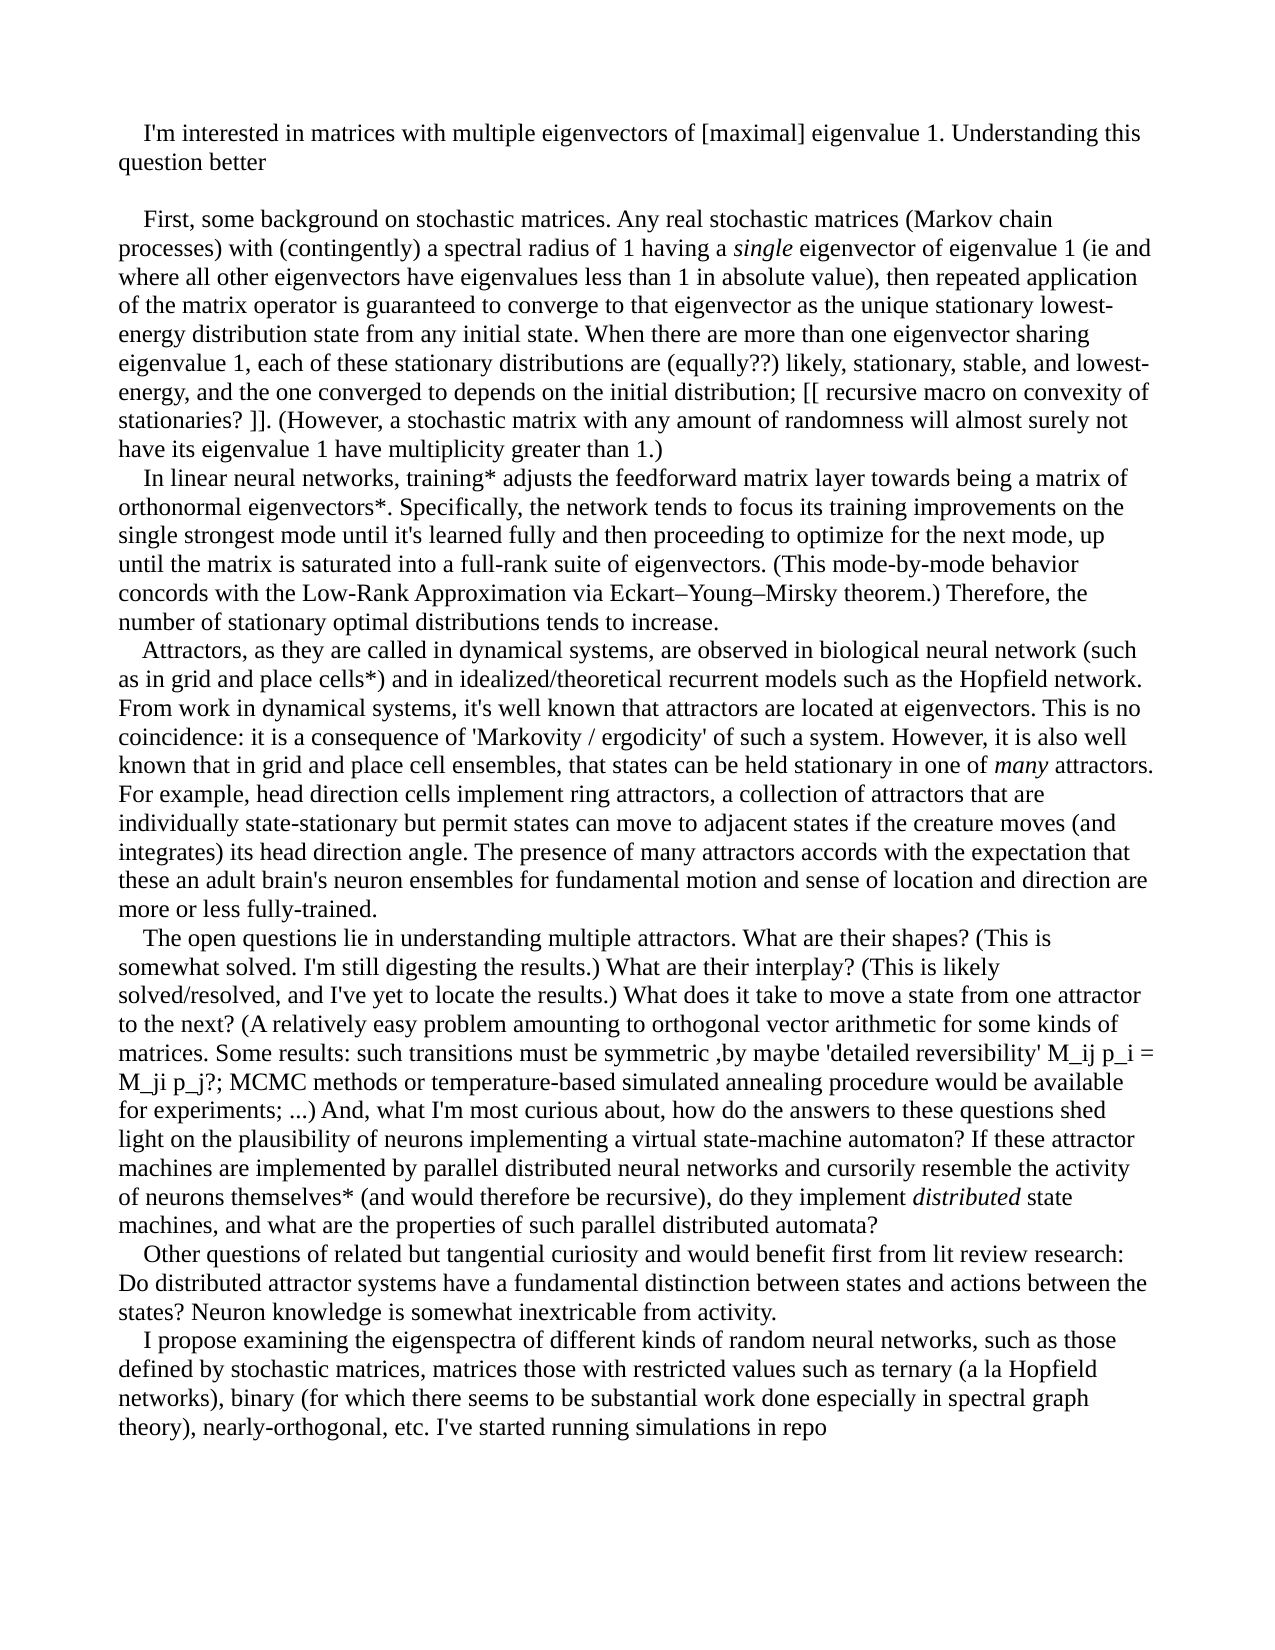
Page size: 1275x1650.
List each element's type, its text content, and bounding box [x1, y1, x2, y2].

text I propose examining the eigenspectra of different kinds of random neural networks, such as those defined by stochastic matrices, matrices those with restricted values such as ternary (a la Hopfield networks), binary (for which there seems to be substantial work done especially in spectral graph theory), nearly-orthogonal, etc. I've started running simulations in repo [118, 1326, 1157, 1441]
text The open questions lie in understanding multiple attractors. What are their shapes? (This is somewhat solved. I'm still digesting the results.) What are their interplay? (This is likely solved/resolved, and I've yet to locate the results.) What does it take to move a state from one attractor to the next? (A relatively easy problem amounting to orthogonal vector arithmetic for some kinds of matrices. Some results: such transitions must be symmetric ,by maybe 'detailed reversibility' M_ij p_i = M_ji p_j?; MCMC methods or temperature-based simulated annealing procedure would be available for experiments; ...) And, what I'm most curious about, how do the answers to these questions shed light on the plausibility of neurons implementing a virtual state-machine automaton? If these attractor machines are implemented by parallel distributed neural networks and cursorily resemble the activity of neurons themselves* (and would therefore be recursive), do they implement distributed state machines, and what are the properties of such parallel distributed automata? [118, 923, 1157, 1239]
text In linear neural networks, training* adjusts the feedforward matrix layer towards being a matrix of orthonormal eigenvectors*. Specifically, the network tends to focus its training improvements on the single strongest mode until it's learned fully and then proceeding to optimize for the next mode, up until the matrix is saturated into a full-rank suite of eigenvectors. (This mode-by-mode behavior concords with the Low-Rank Approximation via Eckart–Young–Mirsky theorem.) Therefore, the number of stationary optimal distributions tends to increase. [118, 463, 1157, 636]
text Other questions of related but tangential curiosity and would benefit first from lit review research: Do distributed attractor systems have a fundamental distinction between states and actions between the states? Neuron knowledge is somewhat inextricable from activity. [118, 1239, 1157, 1326]
text Attractors, as they are called in dynamical systems, are observed in biological neural network (such as in grid and place cells*) and in idealized/theoretical recurrent models such as the Hopfield network. From work in dynamical systems, it's well known that attractors are located at eigenvectors. This is no coincidence: it is a consequence of 'Markovity / ergodicity' of such a system. However, it is also well known that in grid and place cell ensembles, that states can be held stationary in one of many attractors. For example, head direction cells implement ring attractors, a collection of attractors that are individually state-stationary but permit states can move to adjacent states if the creature moves (and integrates) its head direction angle. The presence of many attractors accords with the expectation that these an adult brain's neuron ensembles for fundamental motion and sense of location and direction are more or less fully-trained. [118, 636, 1157, 923]
text First, some background on stochastic matrices. Any real stochastic matrices (Markov chain processes) with (contingently) a spectral radius of 1 having a single eigenvector of eigenvalue 1 (ie and where all other eigenvectors have eigenvalues less than 1 in absolute value), then repeated application of the matrix operator is guaranteed to converge to that eigenvector as the unique stationary lowest-energy distribution state from any initial state. When there are more than one eigenvector sharing eigenvalue 1, each of these stationary distributions are (equally??) likely, stationary, stable, and lowest-energy, and the one converged to depends on the initial distribution; [[ recursive macro on convexity of stationaries? ]]. (However, a stochastic matrix with any amount of randomness will almost surely not have its eigenvalue 1 have multiplicity greater than 1.) [118, 204, 1157, 463]
text I'm interested in matrices with multiple eigenvectors of [maximal] eigenvalue 1. Understanding this question better [118, 118, 1157, 176]
